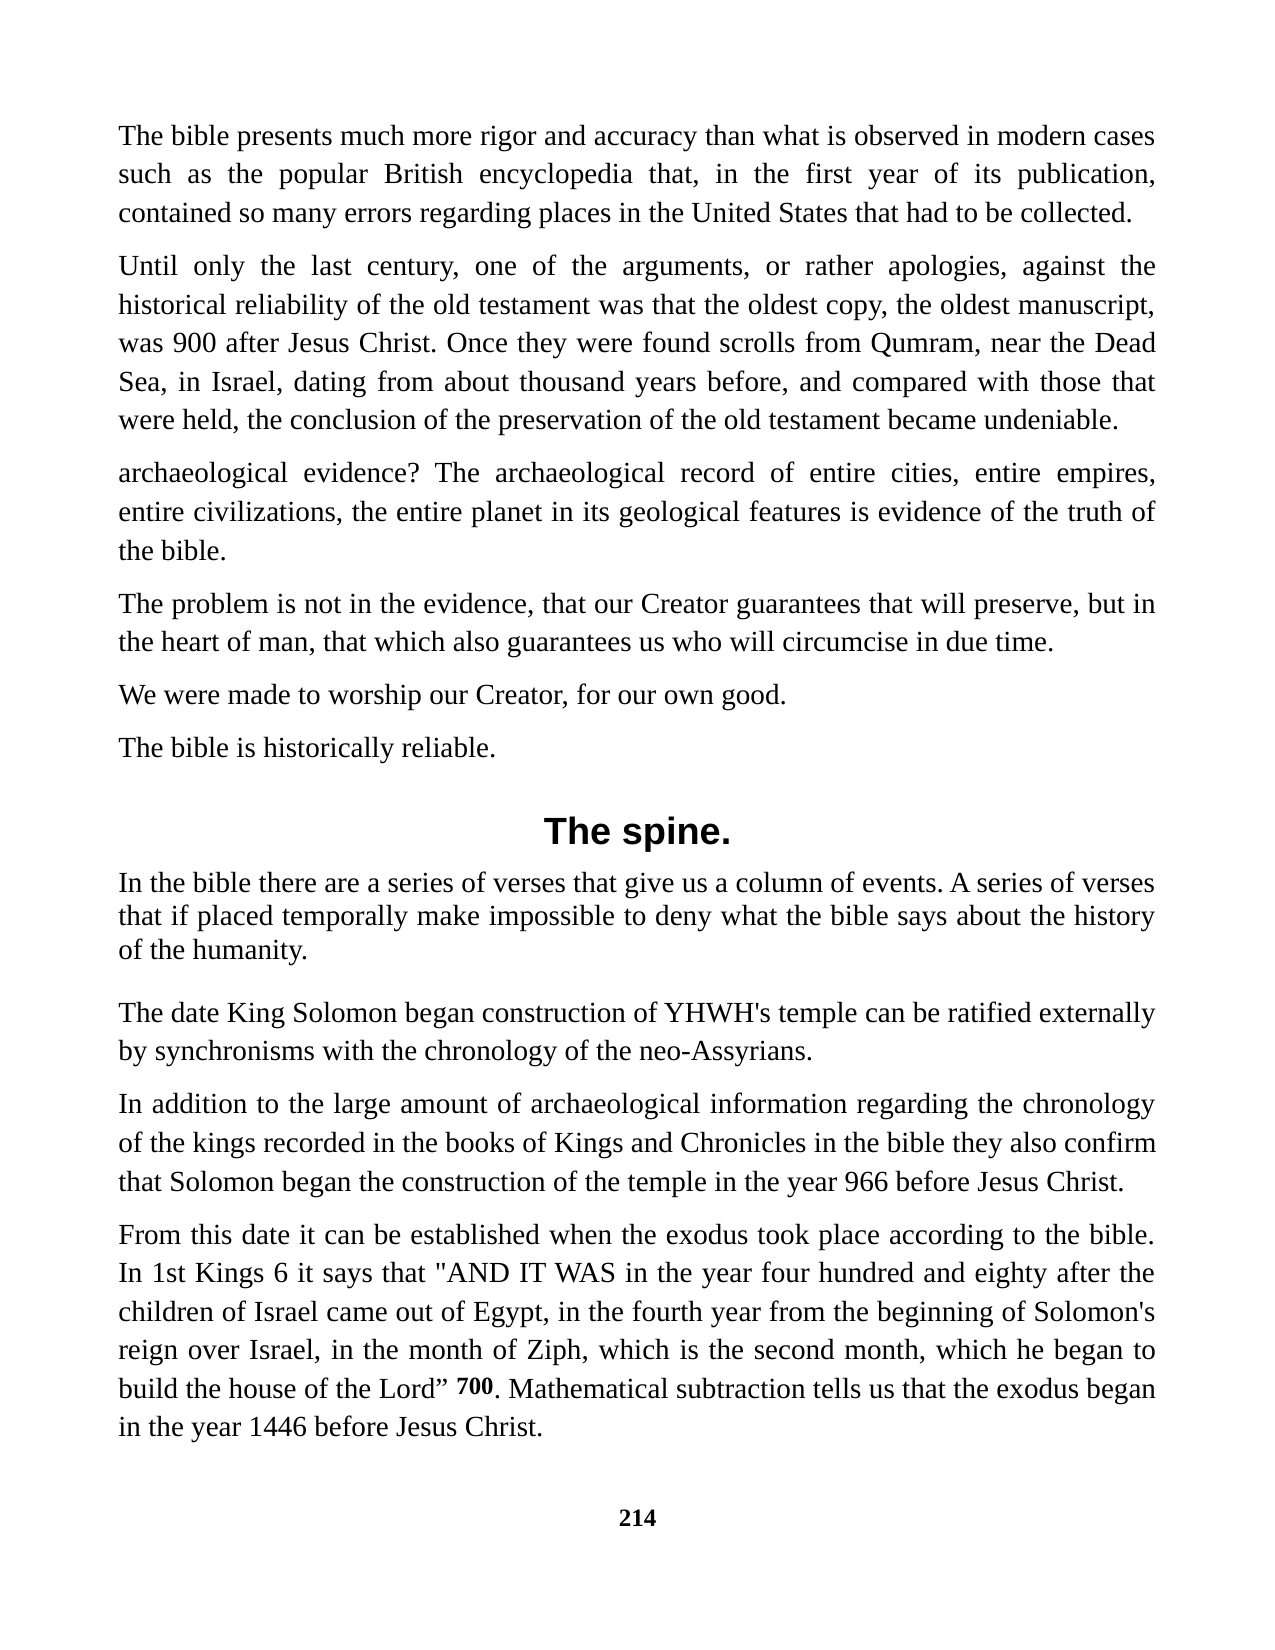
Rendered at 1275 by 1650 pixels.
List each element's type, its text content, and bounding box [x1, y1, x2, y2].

text archaeological evidence? The archaeological record of entire cities, entire empires, entire civilizations, the entire planet in its geological features is evidence of the truth of the bible. [118, 456, 1157, 566]
text In addition to the large amount of archaeological information regarding the chronology of the kings recorded in the books of Kings and Chronicles in the bible they also confirm that Solomon began the construction of the temple in the year 966 before Jesus Christ. [118, 1087, 1157, 1197]
text From this date it can be established when the exodus took place according to the bible. In 1st Kings 6 it says that "AND IT WAS in the year four hundred and eighty after the children of Israel came out of Egypt, in the fourth year from the beginning of Solomon's reign over Israel, in the month of Ziph, which is the second month, which he began to build the house of the Lord” . Mathematical subtraction tells us that the exodus began in the year 1446 before Jesus Christ. [118, 1217, 1157, 1443]
text The date King Solomon began construction of YHWH's temple can be ratified externally by synchronisms with the chronology of the neo-Assyrians. [118, 995, 1157, 1067]
text We were made to worship our Creator, for our own good. [118, 677, 1157, 711]
text The bible is historically reliable. [118, 731, 1157, 764]
subtitle The spine. [118, 809, 1157, 852]
text In the bible there are a series of verses that give us a column of events. A series of verses that if placed temporally make impossible to deny what the bible says about the history of the humanity. [118, 865, 1157, 966]
text Until only the last century, one of the arguments, or rather apologies, against the historical reliability of the old testament was that the oldest copy, the oldest manuscript, was 900 after Jesus Christ. Once they were found scrolls from Qumram, near the Dead Sea, in Israel, dating from about thousand years before, and compared with those that were held, the conclusion of the preservation of the old testament became undeniable. [118, 248, 1157, 436]
text The problem is not in the evidence, that our Creator guarantees that will preserve, but in the heart of man, that which also guarantees us who will circumcise in due time. [118, 586, 1157, 658]
text The bible presents much more rigor and accuracy than what is observed in modern cases such as the popular British encyclopedia that, in the first year of its publication, contained so many errors regarding places in the United States that had to be collected. [118, 118, 1157, 229]
